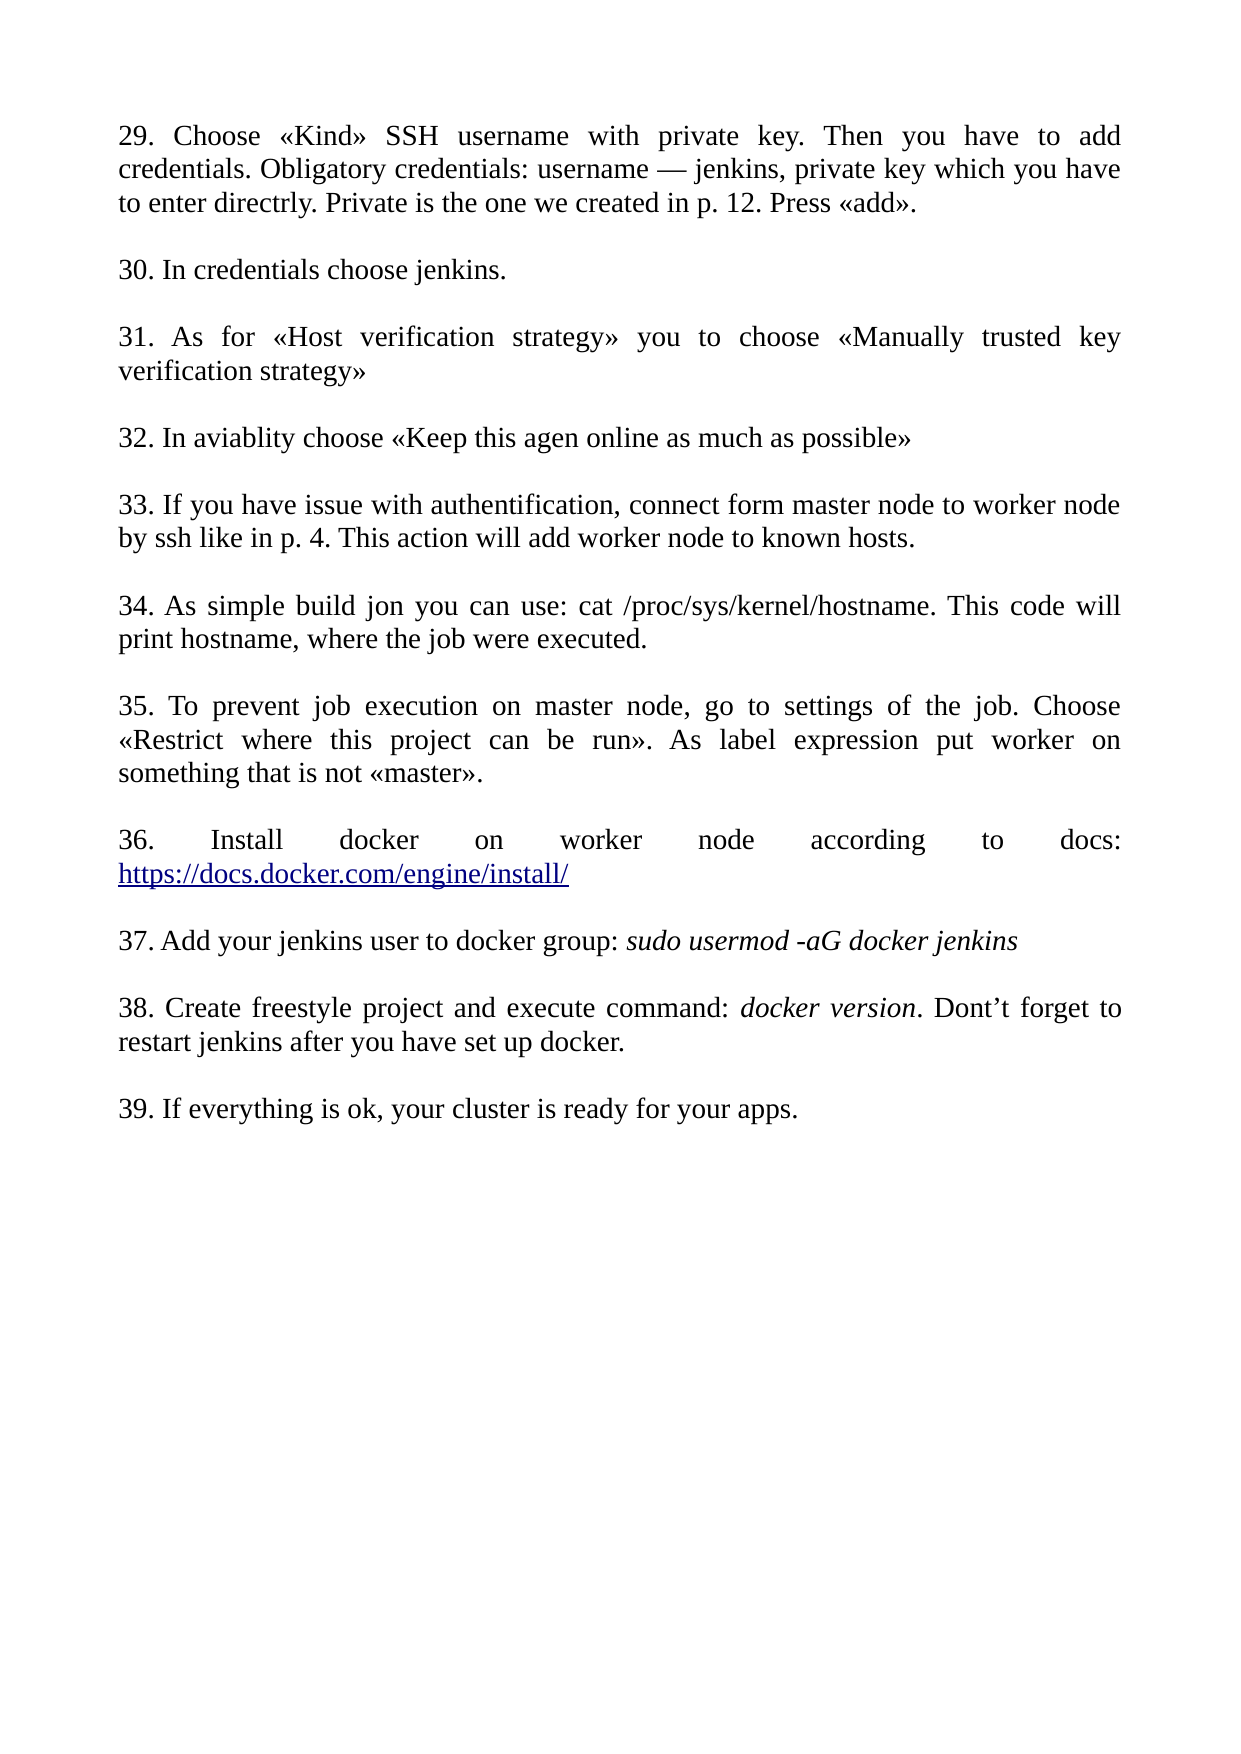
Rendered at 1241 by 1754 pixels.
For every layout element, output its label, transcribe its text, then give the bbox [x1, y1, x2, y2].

text 36. Install docker on worker node according to docs: https://docs.docker.com/engine/install/ [118, 822, 1122, 889]
text 38. Create freestyle project and execute command: docker version. Dont’t forget to restart jenkins after you have set up docker. [118, 990, 1122, 1057]
text 39. If everything is ok, your cluster is ready for your apps. [118, 1091, 1122, 1124]
text 32. In aviablity choose «Keep this agen online as much as possible» [118, 420, 1122, 453]
text 33. If you have issue with authentification, connect form master node to worker node by ssh like in p. 4. This action will add worker node to known hosts. [118, 487, 1122, 554]
text 35. To prevent job execution on master node, go to settings of the job. Choose «Restrict where this project can be run». As label expression put worker on something that is not «master». [118, 688, 1122, 789]
text 34. As simple build jon you can use: cat /proc/sys/kernel/hostname. This code will print hostname, where the job were executed. [118, 588, 1122, 655]
text 37. Add your jenkins user to docker group: sudo usermod -aG docker jenkins [118, 923, 1122, 957]
text 31. As for «Host verification strategy» you to choose «Manually trusted key verification strategy» [118, 319, 1122, 386]
text 30. In credentials choose jenkins. [118, 252, 1122, 286]
text 29. Choose «Kind» SSH username with private key. Then you have to add credentials. Obligatory credentials: username — jenkins, private key which you have to enter directrly. Private is the one we created in p. 12. Press «add». [118, 118, 1122, 219]
